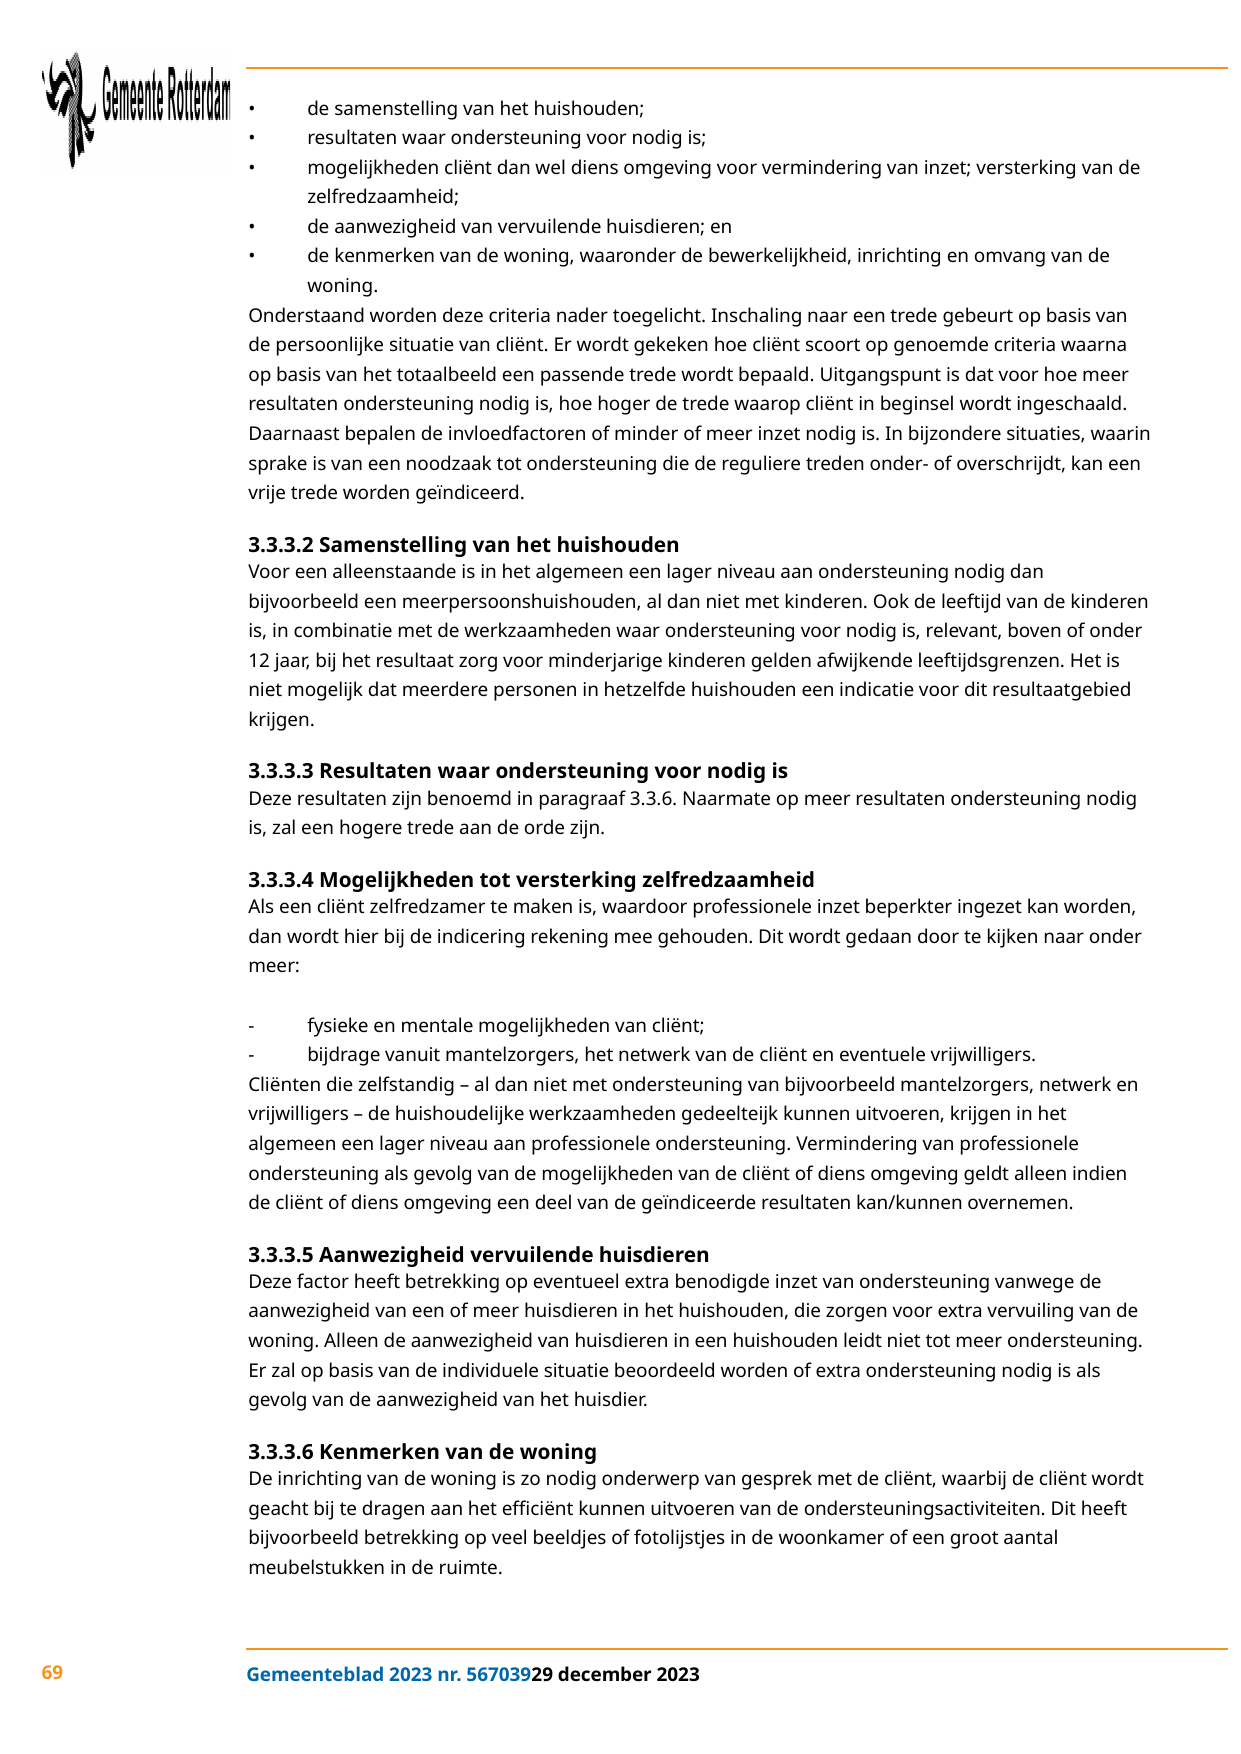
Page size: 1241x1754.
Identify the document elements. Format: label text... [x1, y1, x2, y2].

text Deze factor heeft betrekking op eventueel extra benodigde inzet van ondersteuning vanwege de aanwezigheid van een of meer huisdieren in het huishouden, die zorgen voor extra vervuiling van de woning. Alleen de aanwezigheid van huisdieren in een huishouden leidt niet tot meer ondersteuning. Er zal op basis van de individuele situatie beoordeeld worden of extra ondersteuning nodig is als gevolg van de aanwezigheid van het huisdier. [248, 1268, 1152, 1412]
list resultaten waar ondersteuning voor nodig is; [248, 124, 1152, 150]
text Voor een alleenstaande is in het algemeen een lager niveau aan ondersteuning nodig dan bijvoorbeeld een meerpersoonshuishouden, al dan niet met kinderen. Ook de leeftijd van de kinderen is, in combinatie met de werkzaamheden waar ondersteuning voor nodig is, relevant, boven of onder 12 jaar, bij het resultaat zorg voor minderjarige kinderen gelden afwijkende leeftijdsgrenzen. Het is niet mogelijk dat meerdere personen in hetzelfde huishouden een indicatie voor dit resultaatgebied krijgen. [248, 558, 1152, 732]
list fysieke en mentale mogelijkheden van cliënt; [248, 1012, 1152, 1037]
text Als een cliënt zelfredzamer te maken is, waardoor professionele inzet beperkter ingezet kan worden, dan wordt hier bij de indicering rekening mee gehouden. Dit wordt gedaan door te kijken naar onder meer: [248, 893, 1152, 978]
list mogelijkheden cliënt dan wel diens omgeving voor vermindering van inzet; versterking van de zelfredzaamheid; [248, 154, 1152, 209]
text Cliënten die zelfstandig – al dan niet met ondersteuning van bijvoorbeeld mantelzorgers, netwerk en vrijwilligers – de huishoudelijke werkzaamheden gedeelteijk kunnen uitvoeren, krijgen in het algemeen een lager niveau aan professionele ondersteuning. Vermindering van professionele ondersteuning als gevolg van de mogelijkheden van de cliënt of diens omgeving geldt alleen indien de cliënt of diens omgeving een deel van de geïndiceerde resultaten kan/kunnen overnemen. [248, 1071, 1152, 1215]
text De inrichting van de woning is zo nodig onderwerp van gesprek met de cliënt, waarbij de cliënt wordt geacht bij te dragen aan het efficiënt kunnen uitvoeren van de ondersteuningsactiviteiten. Dit heeft bijvoorbeeld betrekking op veel beeldjes of fotolijstjes in de woonkamer of een groot aantal meubelstukken in de ruimte. [248, 1465, 1152, 1580]
text 3.3.3.5 Aanwezigheid vervuilende huisdieren [248, 1240, 1152, 1268]
text Deze resultaten zijn benoemd in paragraaf 3.3.6. Naarmate op meer resultaten ondersteuning nodig is, zal een hogere trede aan de orde zijn. [248, 785, 1152, 840]
list de kenmerken van de woning, waaronder de bewerkelijkheid, inrichting en omvang van de woning. [248, 243, 1152, 298]
text 3.3.3.2 Samenstelling van het huishouden [248, 530, 1152, 558]
text Onderstaand worden deze criteria nader toegelicht. Inschaling naar een trede gebeurt op basis van de persoonlijke situatie van cliënt. Er wordt gekeken hoe cliënt scoort op genoemde criteria waarna op basis van het totaalbeeld een passende trede wordt bepaald. Uitgangspunt is dat voor hoe meer resultaten ondersteuning nodig is, hoe hoger de trede waarop cliënt in beginsel wordt ingeschaald. Daarnaast bepalen de invloedfactoren of minder of meer inzet nodig is. In bijzondere situaties, waarin sprake is van een noodzaak tot ondersteuning die de reguliere treden onder- of overschrijdt, kan een vrije trede worden geïndiceerd. [248, 302, 1152, 505]
text 3.3.3.3 Resultaten waar ondersteuning voor nodig is [248, 757, 1152, 785]
text 3.3.3.4 Mogelijkheden tot versterking zelfredzaamheid [248, 865, 1152, 893]
text 3.3.3.6 Kenmerken van de woning [248, 1437, 1152, 1465]
picture [41, 47, 231, 172]
list bijdrage vanuit mantelzorgers, het netwerk van de cliënt en eventuele vrijwilligers. [248, 1041, 1152, 1067]
list de samenstelling van het huishouden; [248, 95, 1152, 121]
list de aanwezigheid van vervuilende huisdieren; en [248, 213, 1152, 239]
